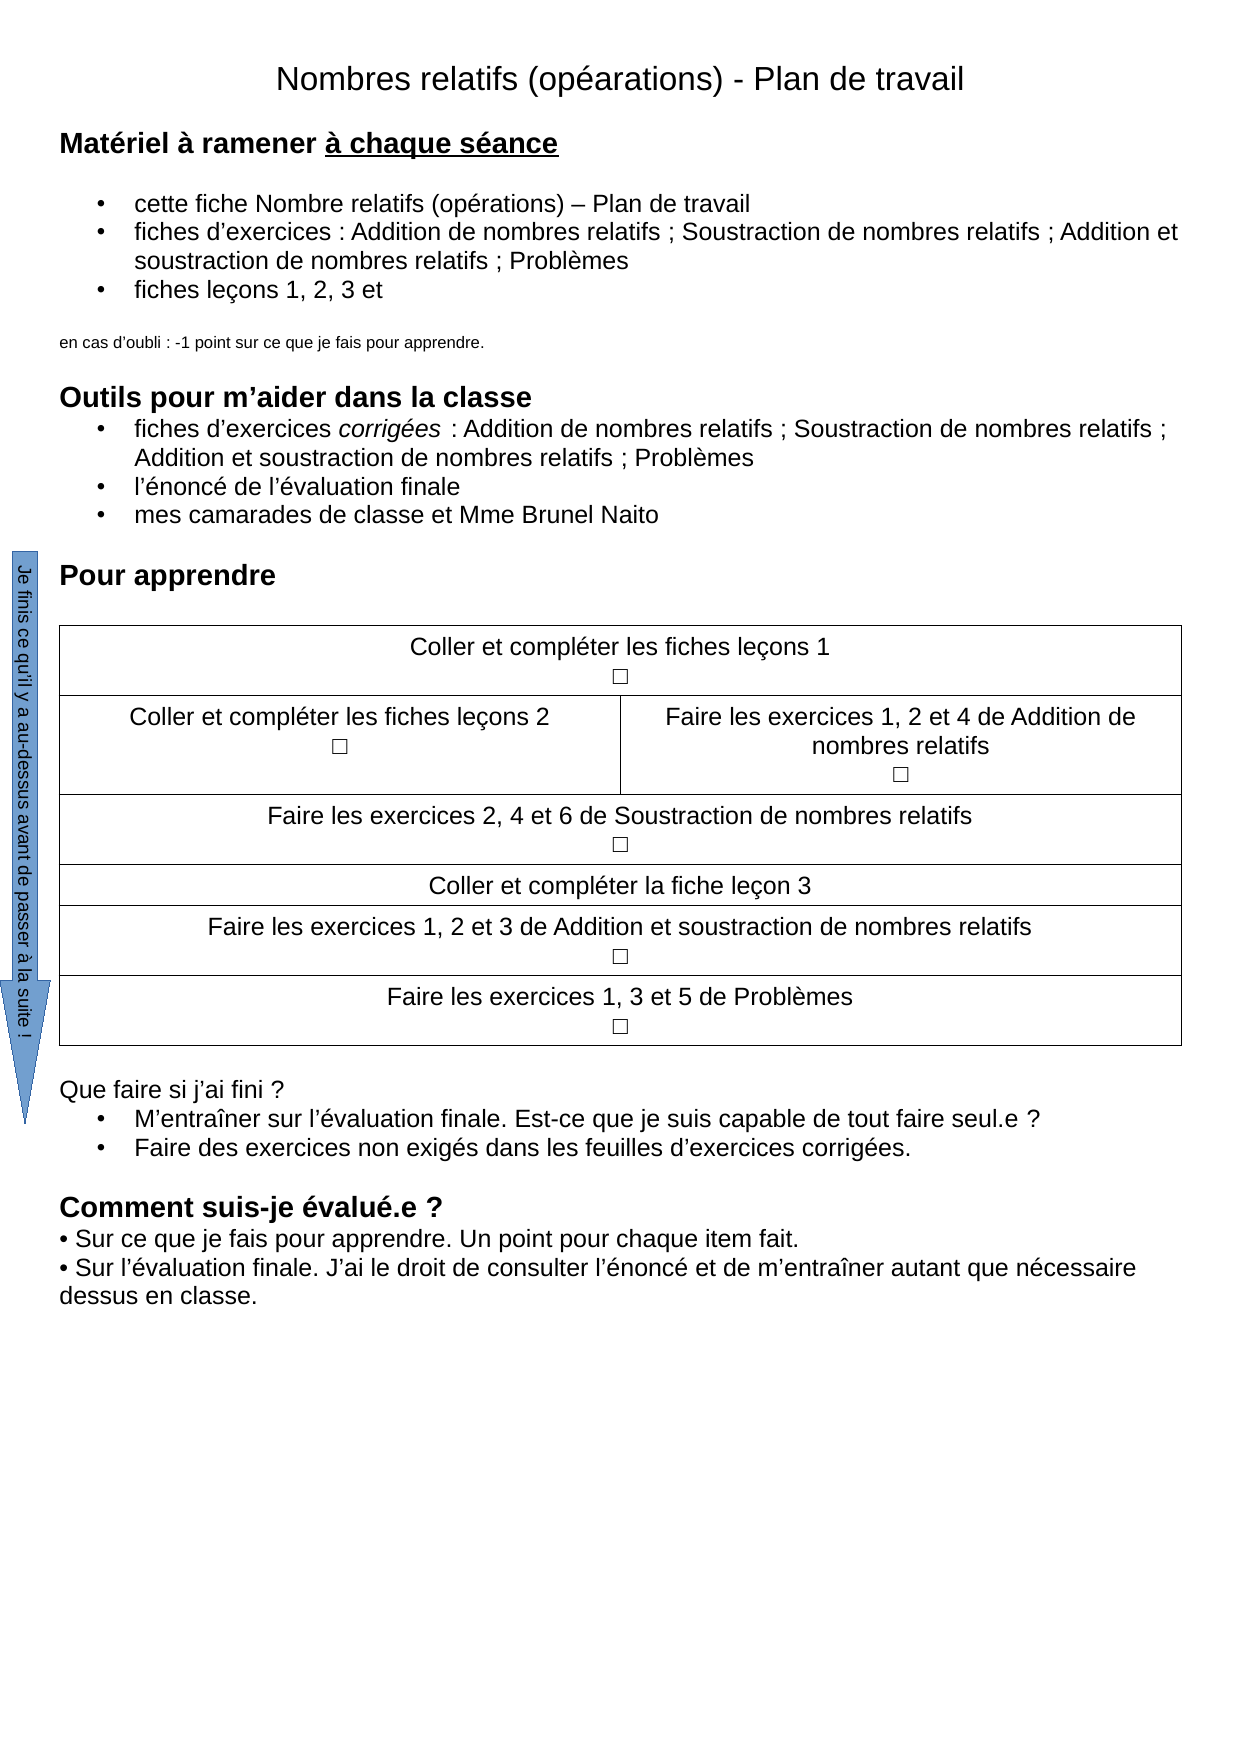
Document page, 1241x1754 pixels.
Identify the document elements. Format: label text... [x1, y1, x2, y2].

text • Sur l’évaluation finale. J’ai le droit de consulter l’énoncé et de m’entraîner autant que nécessaire dessus en classe. [59, 1252, 1181, 1310]
list cette fiche Nombre relatifs (opérations) – Plan de travail [97, 188, 1181, 217]
text Outils pour m’aider dans la classe [59, 381, 1181, 414]
list mes camarades de classe et Mme Brunel Naito [97, 501, 1181, 529]
text Pour apprendre [59, 558, 1181, 592]
text Que faire si j’ai fini ? [59, 1075, 1181, 1104]
list fiches d’exercices : Addition de nombres relatifs ; Soustraction de nombres relatifs ; Addition et soustraction de nombres relatifs ; Problèmes [97, 217, 1181, 275]
list fiches d’exercices corrigées : Addition de nombres relatifs ; Soustraction de nombres relatifs ; Addition et soustraction de nombres relatifs ; Problèmes [97, 414, 1181, 472]
table_cell Faire les exercices 2, 4 et 6 de Soustraction de nombres relatifs □ [60, 795, 1181, 864]
table_header Coller et compléter les fiches leçons 1 □ [60, 626, 1181, 695]
table_cell Faire les exercices 1, 2 et 4 de Addition de nombres relatifs □ [621, 696, 1181, 794]
list fiches leçons 1, 2, 3 et [97, 275, 1181, 304]
table_cell Coller et compléter les fiches leçons 2 □ [60, 696, 620, 794]
text Comment suis-je évalué.e ? [59, 1190, 1181, 1224]
table_cell Coller et compléter la fiche leçon 3 [60, 865, 1181, 905]
table_cell Faire les exercices 1, 2 et 3 de Addition et soustraction de nombres relatifs □ [60, 906, 1181, 975]
text Nombres relatifs (opéarations) - Plan de travail [59, 59, 1181, 97]
text en cas d’oubli : -1 point sur ce que je fais pour apprendre. [59, 333, 1181, 352]
list M’entraîner sur l’évaluation finale. Est-ce que je suis capable de tout faire seul.e ? [97, 1104, 1181, 1133]
table_cell Faire les exercices 1, 3 et 5 de Problèmes □ [60, 976, 1181, 1045]
list Faire des exercices non exigés dans les feuilles d’exercices corrigées. [97, 1133, 1181, 1161]
text Matériel à ramener à chaque séance [59, 126, 1181, 160]
list l’énoncé de l’évaluation finale [97, 472, 1181, 501]
text • Sur ce que je fais pour apprendre. Un point pour chaque item fait. [59, 1224, 1181, 1252]
